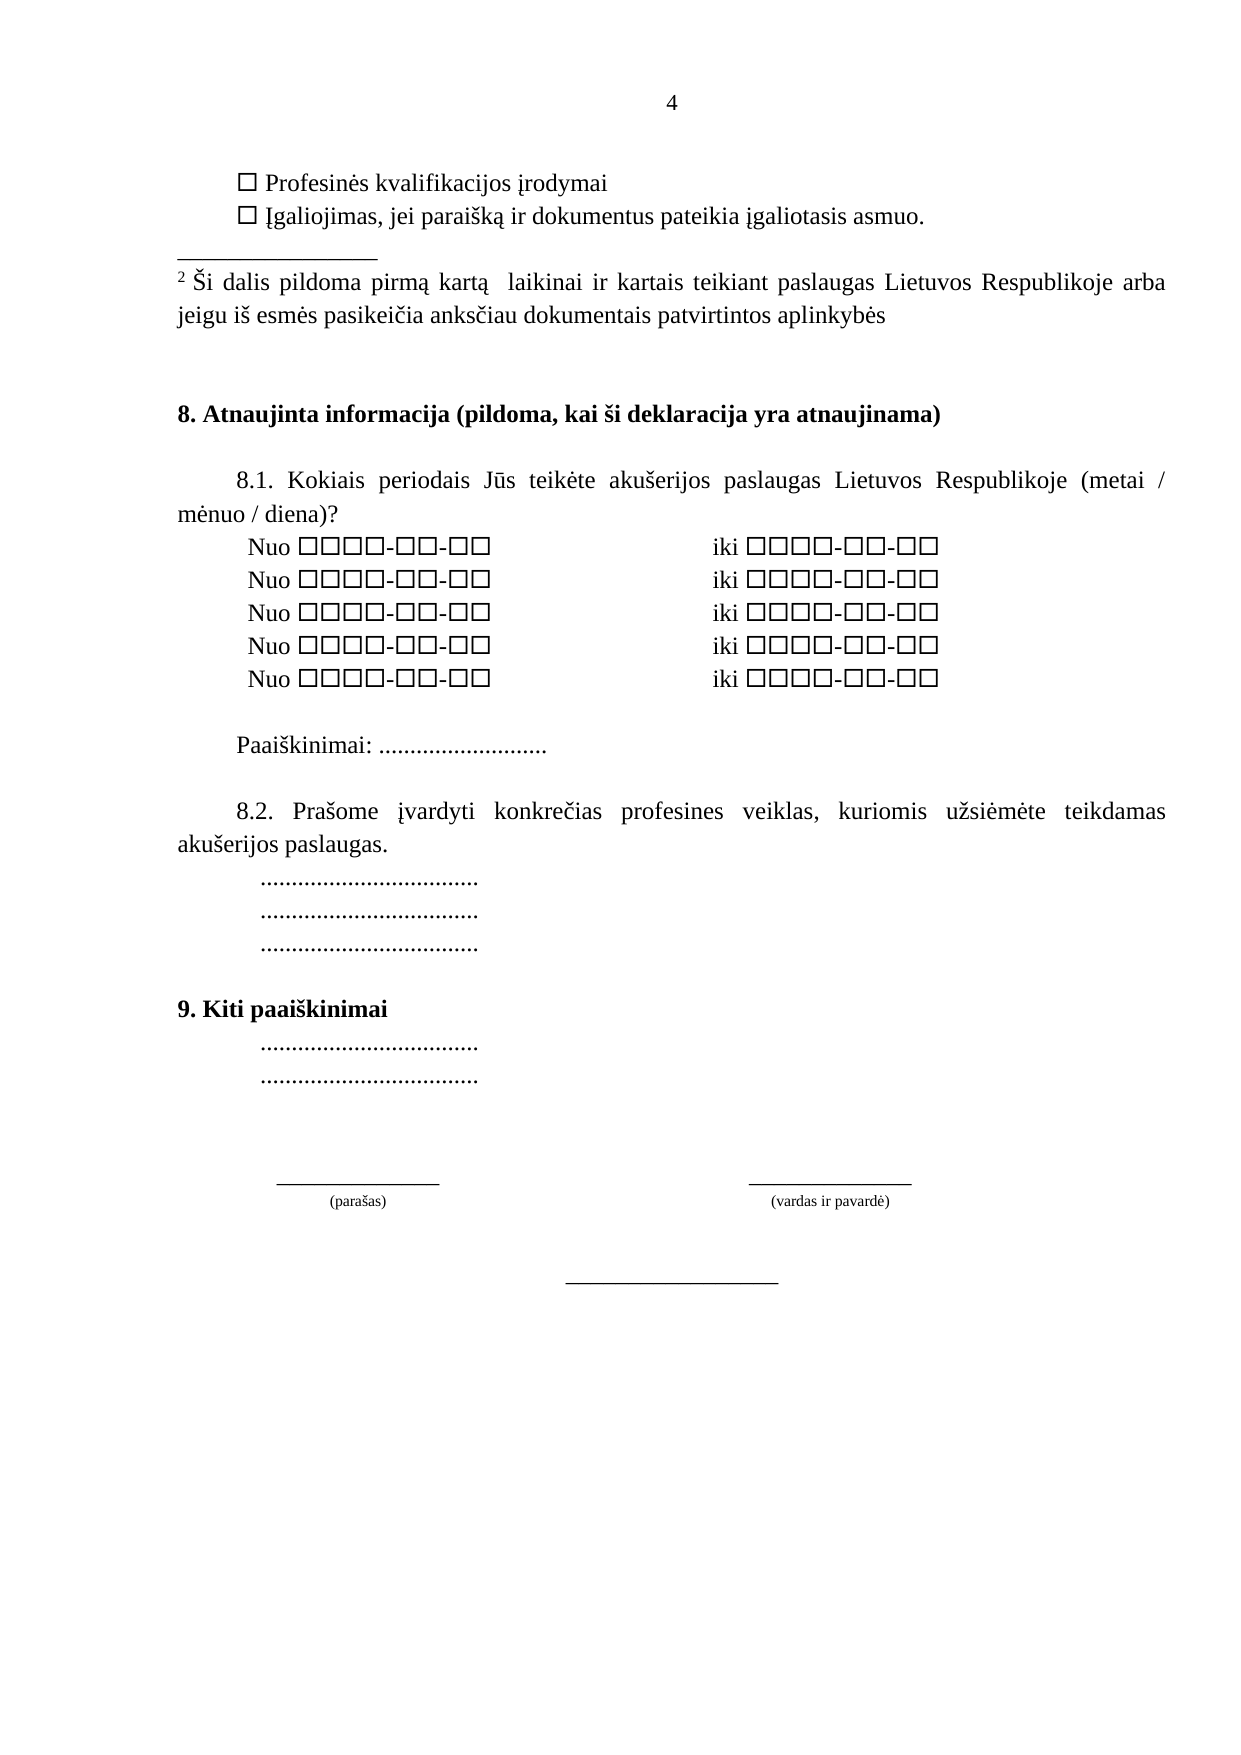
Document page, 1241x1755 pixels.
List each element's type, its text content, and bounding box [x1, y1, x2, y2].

table_cell iki -- [701, 664, 1122, 697]
text 8.1. Kokiais periodais Jūs teikėte akušerijos paslaugas Lietuvos Respublikoje (metai / mėnuo / diena)? [177, 466, 1167, 527]
table_cell Nuo -- [177, 598, 701, 631]
table_cell iki -- [701, 598, 1122, 631]
text ................................... [223, 1060, 1167, 1089]
text ________________ [177, 234, 1167, 263]
table_cell iki -- [701, 631, 1122, 664]
table_header iki -- [701, 532, 1122, 565]
text ................................... [223, 928, 1167, 957]
text ................................... [223, 862, 1167, 891]
table_cell Nuo -- [177, 631, 701, 664]
text 8.2. Prašome įvardyti konkrečias profesines veiklas, kuriomis užsiėmėte teikdamas akušerijos paslaugas. [177, 796, 1167, 858]
table_header Nuo -- [177, 532, 701, 565]
table_cell Nuo -- [177, 565, 701, 598]
text 2 Ši dalis pildoma pirmą kartą laikinai ir kartais teikiant paslaugas Lietuvos Respublikoje arba jeigu iš esmės pasikeičia anksčiau dokumentais patvirtintos aplinkybės [177, 267, 1167, 329]
text 8. Atnaujinta informacija (pildoma, kai ši deklaracija yra atnaujinama) [177, 399, 1167, 428]
text  Profesinės kvalifikacijos įrodymai [177, 168, 1167, 197]
text ................................... [223, 1027, 1167, 1056]
text ................................... [223, 895, 1167, 924]
text _________________ [177, 1258, 1167, 1287]
table_header _____________ (vardas ir pavardė) [539, 1159, 1122, 1225]
table_cell Nuo -- [177, 664, 701, 697]
text Paaiškinimai: ........................... [236, 730, 1167, 758]
text 9. Kiti paaiškinimai [177, 994, 1167, 1023]
table_cell iki -- [701, 565, 1122, 598]
table_header _____________ (parašas) [177, 1159, 538, 1225]
text  Įgaliojimas, jei paraišką ir dokumentus pateikia įgaliotasis asmuo. [177, 201, 1167, 230]
